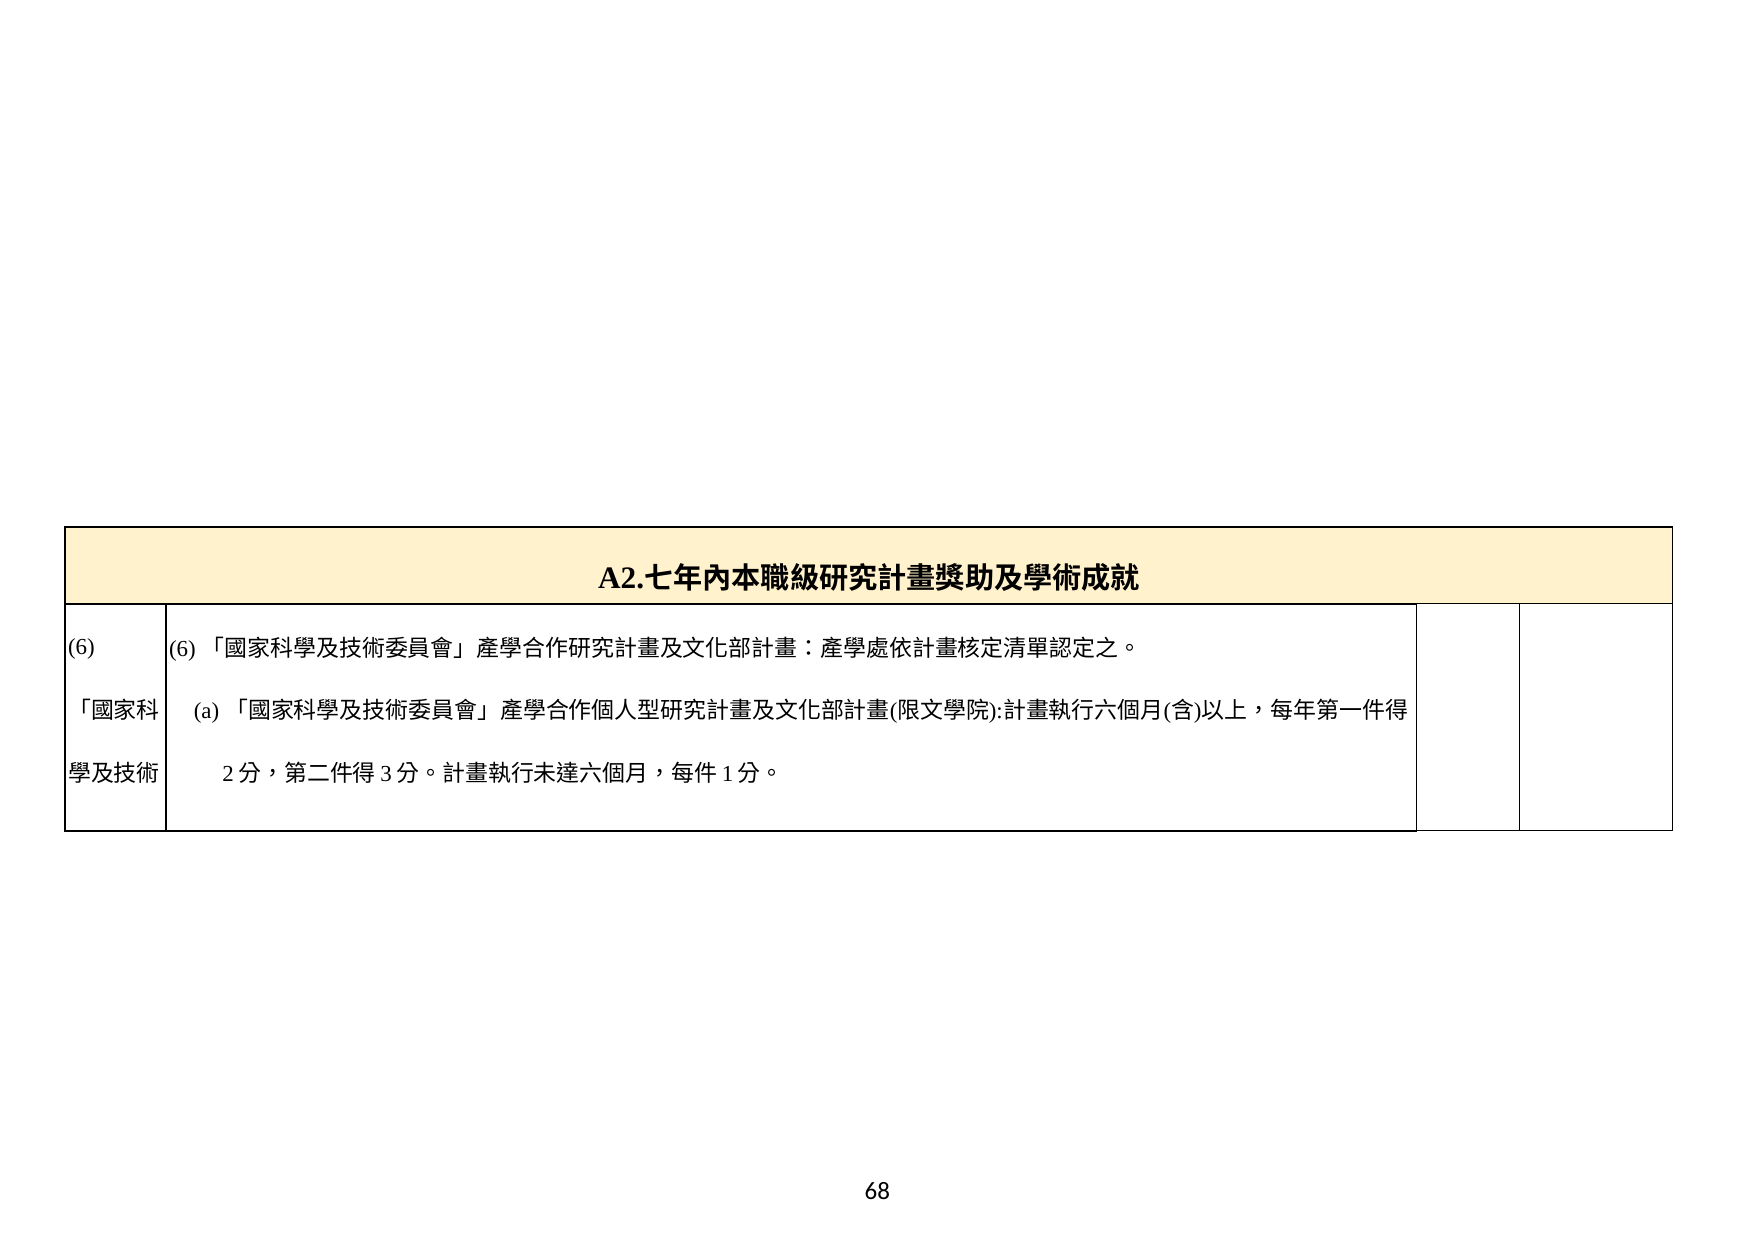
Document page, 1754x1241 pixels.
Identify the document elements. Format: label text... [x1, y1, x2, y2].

table_cell (6) 「國家科學及技術委員會」產學合作研究計畫及文化部計畫：產學處依計畫核定清單認定之。 (a) 「國家科學及技術委員會」產學合作個人型研究計畫及文化部計畫(限文學院):計畫執行六個月(含)以上，每年第一件得2分，第二件得3分。計畫執行未達六個月，每件1分。 [167, 605, 1416, 830]
table_cell [1417, 604, 1519, 830]
table_header A2.七年內本職級研究計畫獎助及學術成就 [66, 528, 1672, 603]
table_cell [1520, 604, 1672, 830]
table_cell (6) 「國家科學及技術 [66, 605, 165, 830]
